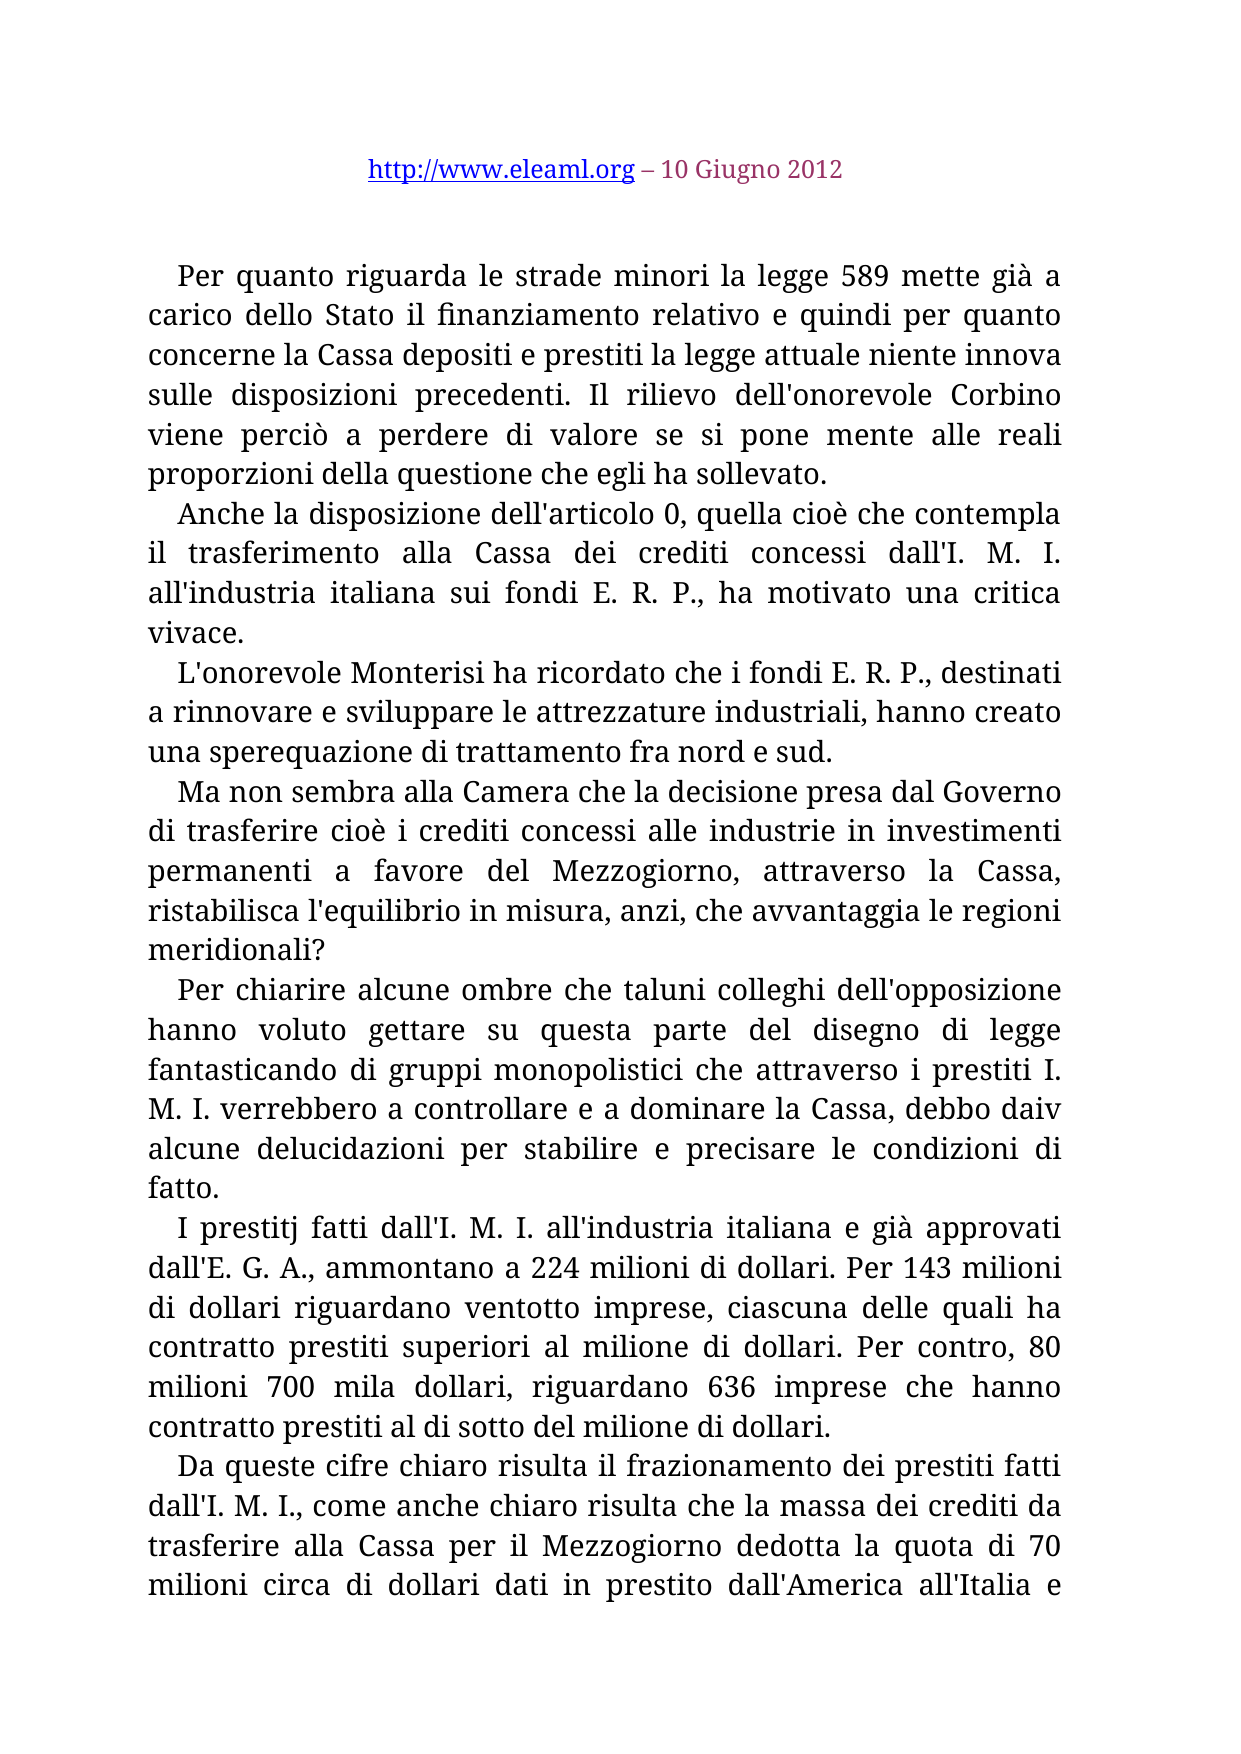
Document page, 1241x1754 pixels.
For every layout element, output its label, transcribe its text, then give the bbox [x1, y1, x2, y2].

text Ma non sembra alla Camera che la decisione presa dal Governo di trasferire cioè i crediti concessi alle industrie in investimenti permanenti a favore del Mezzogiorno, attraverso la Cassa, ristabilisca l'equilibrio in misura, anzi, che avvantaggia le regioni meridionali? [148, 771, 1063, 969]
text Anche la disposizione dell'articolo 0, quella cioè che contempla il trasferimento alla Cassa dei crediti concessi dall'I. M. I. all'industria italiana sui fondi E. R. P., ha motivato una critica vivace. [148, 493, 1063, 652]
text Da queste cifre chiaro risulta il frazionamento dei prestiti fatti dall'I. M. I., come anche chiaro risulta che la massa dei crediti da trasferire alla Cassa per il Mezzogiorno dedotta la quota di 70 milioni circa di dollari dati in prestito dall'America all'Italia e [148, 1446, 1063, 1604]
text Per quanto riguarda le strade minori la legge 589 mette già a carico dello Stato il finanziamento relativo e quindi per quanto concerne la Cassa depositi e prestiti la legge attuale niente innova sulle disposizioni precedenti. Il rilievo dell'onorevole Corbino viene perciò a perdere di valore se si pone mente alle reali proporzioni della questione che egli ha sollevato. [148, 255, 1063, 493]
text Per chiarire alcune ombre che taluni colleghi dell'opposizione hanno voluto gettare su questa parte del disegno di legge fantasticando di gruppi monopolistici che attraverso i prestiti I. M. I. verrebbero a controllare e a dominare la Cassa, debbo daiv alcune delucidazioni per stabilire e precisare le condizioni di fatto. [148, 969, 1063, 1207]
text L'onorevole Monterisi ha ricordato che i fondi E. R. P., destinati a rinnovare e sviluppare le attrezzature industriali, hanno creato una sperequazione di trattamento fra nord e sud. [148, 652, 1063, 771]
text I prestitj fatti dall'I. M. I. all'industria italiana e già approvati dall'E. G. A., ammontano a 224 milioni di dollari. Per 143 milioni di dollari riguardano ventotto imprese, ciascuna delle quali ha contratto prestiti superiori al milione di dollari. Per contro, 80 milioni 700 mila dollari, riguardano 636 imprese che hanno contratto prestiti al di sotto del milione di dollari. [148, 1207, 1063, 1446]
